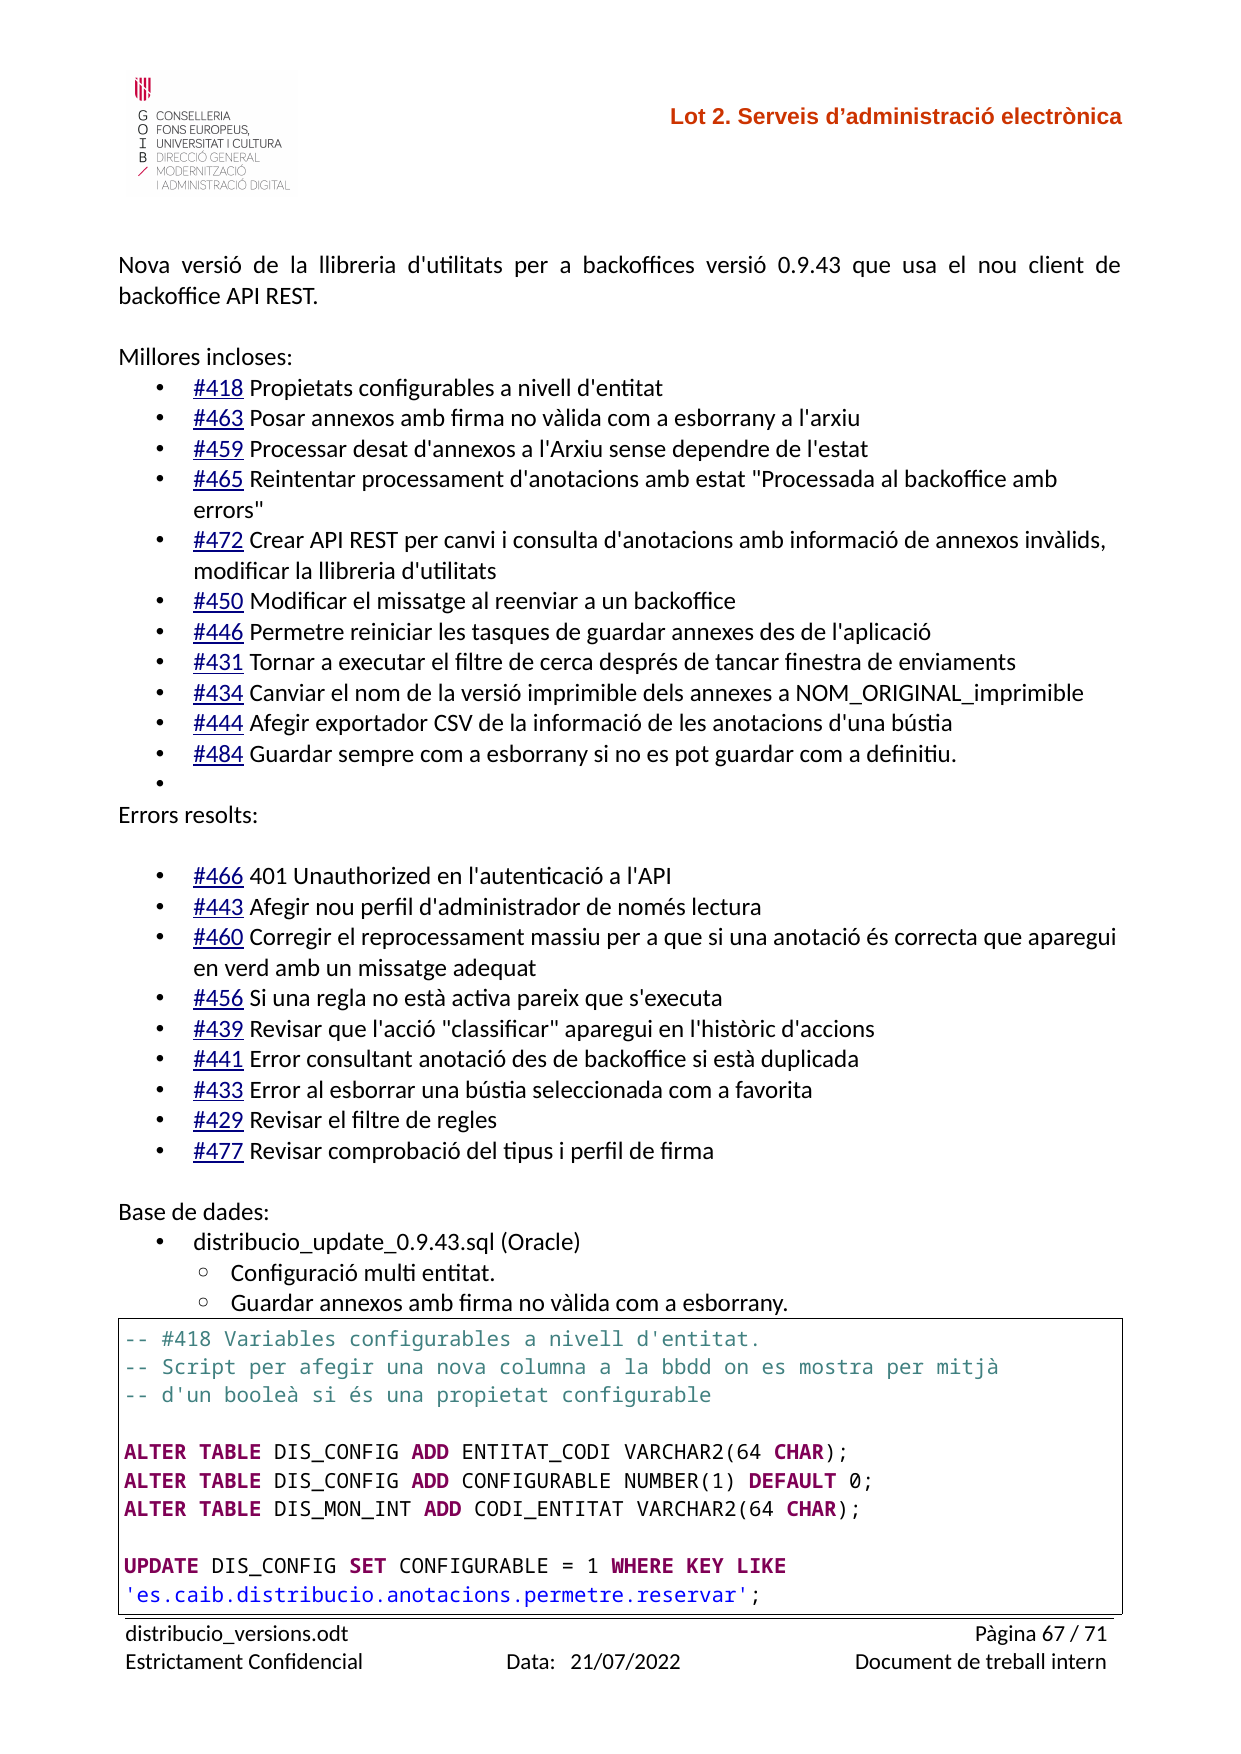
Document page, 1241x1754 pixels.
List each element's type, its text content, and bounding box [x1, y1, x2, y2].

list #431 Tornar a executar el filtre de cerca després de tancar finestra de enviaments [156, 646, 1122, 677]
list #433 Error al esborrar una bústia seleccionada com a favorita [156, 1074, 1122, 1104]
list Guardar annexos amb firma no vàlida com a esborrany. [193, 1287, 1122, 1318]
list #456 Si una regla no està activa pareix que s'executa [156, 982, 1122, 1013]
list #460 Corregir el reprocessament massiu per a que si una anotació és correcta que aparegui en verd amb un missatge adequat [156, 921, 1122, 982]
list #459 Processar desat d'annexos a l'Arxiu sense dependre de l'estat [156, 433, 1122, 463]
list #477 Revisar comprobació del tipus i perfil de firma [156, 1135, 1122, 1165]
list #450 Modificar el missatge al reenviar a un backoffice [156, 585, 1122, 616]
list #444 Afegir exportador CSV de la informació de les anotacions d'una bústia [156, 707, 1122, 738]
list #439 Revisar que l'acció "classificar" aparegui en l'històric d'accions [156, 1013, 1122, 1043]
list #465 Reintentar processament d'anotacions amb estat "Processada al backoffice amb errors" [156, 463, 1122, 524]
list #443 Afegir nou perfil d'administrador de només lectura [156, 891, 1122, 921]
list #472 Crear API REST per canvi i consulta d'anotacions amb informació de annexos invàlids, modificar la llibreria d'utilitats [156, 524, 1122, 585]
list #429 Revisar el filtre de regles [156, 1104, 1122, 1135]
list #484 Guardar sempre com a esborrany si no es pot guardar com a definitiu. [156, 738, 1122, 768]
list #434 Canviar el nom de la versió imprimible dels annexes a NOM_ORIGINAL_imprimible [156, 677, 1122, 707]
text Errors resolts: [118, 799, 1122, 829]
list Configuració multi entitat. [193, 1257, 1122, 1287]
list #441 Error consultant anotació des de backoffice si està duplicada [156, 1043, 1122, 1074]
text Nova versió de la llibreria d'utilitats per a backoffices versió 0.9.43 que usa el nou client de backoffice API REST. [118, 250, 1122, 311]
list #446 Permetre reiniciar les tasques de guardar annexes des de l'aplicació [156, 616, 1122, 646]
text Millores incloses: [118, 341, 1122, 372]
list #418 Propietats configurables a nivell d'entitat [156, 372, 1122, 402]
picture [126, 70, 299, 197]
list distribucio_update_0.9.43.sql (Oracle) [156, 1226, 1122, 1257]
table_header -- #418 Variables configurables a nivell d'entitat. -- Script per afegir una nova columna a la bbdd on es mostra per mitjà -- d'un booleà si és una propietat configurable ALTER TABLE DIS_CONFIG ADD ENTITAT_CODI VARCHAR2(64 CHAR); ALTER TABLE DIS_CONFIG ADD CONFIGURABLE NUMBER(1) DEFAULT 0; ALTER TABLE DIS_MON_INT ADD CODI_ENTITAT VARCHAR2(64 CHAR); UPDATE DIS_CONFIG SET CONFIGURABLE = 1 WHERE KEY LIKE 'es.caib.distribucio.anotacions.permetre.reservar'; [119, 1319, 1122, 1614]
list #466 401 Unauthorized en l'autenticació a l'API [156, 860, 1122, 891]
list #463 Posar annexos amb firma no vàlida com a esborrany a l'arxiu [156, 402, 1122, 433]
text Base de dades: [118, 1196, 1122, 1226]
